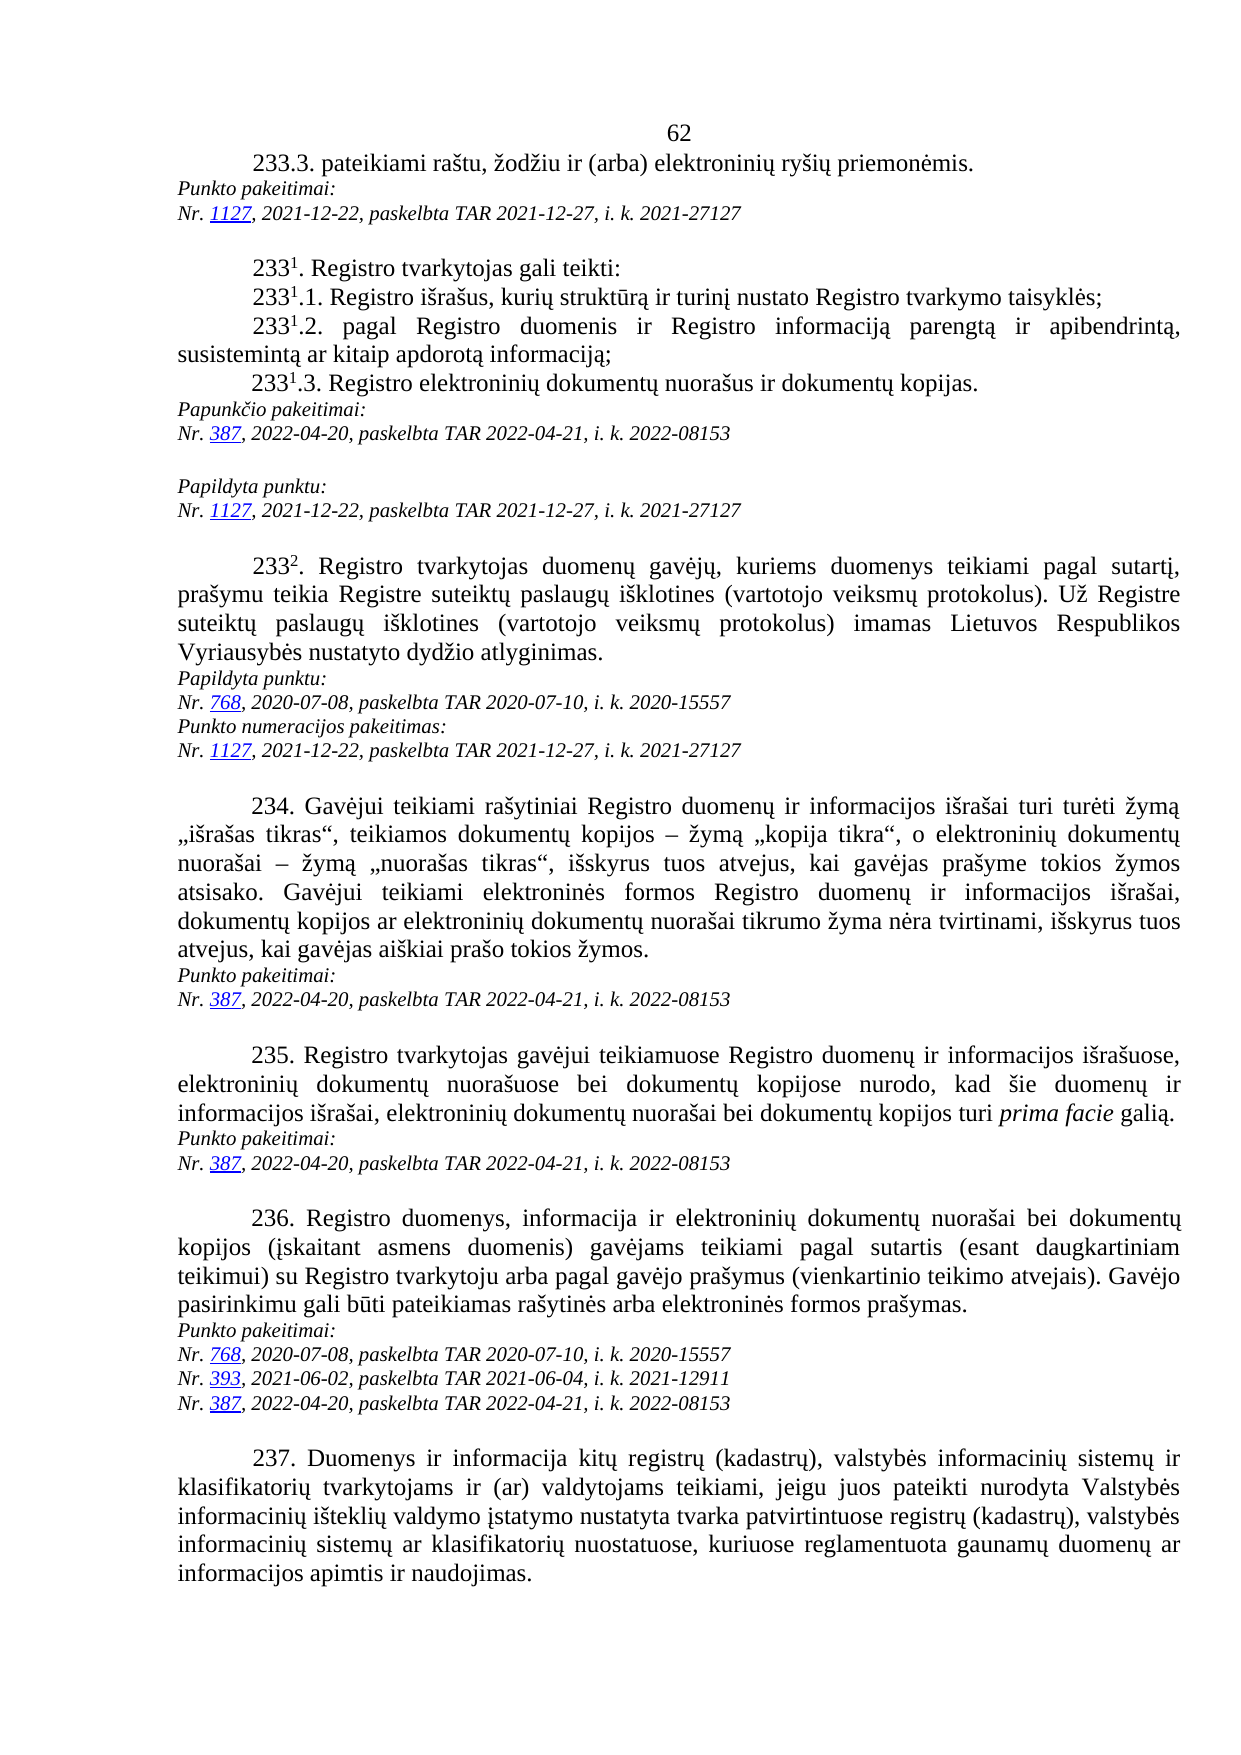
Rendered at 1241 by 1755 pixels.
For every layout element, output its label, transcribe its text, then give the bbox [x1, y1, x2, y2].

text Nr. 768, 2020-07-08, paskelbta TAR 2020-07-10, i. k. 2020-15557 [177, 1342, 1181, 1366]
text Punkto pakeitimai: [177, 1126, 1181, 1150]
text 2331. Registro tvarkytojas gali teikti: [177, 253, 1181, 282]
text 2331.2. pagal Registro duomenis ir Registro informaciją parengtą ir apibendrintą, susistemintą ar kitaip apdorotą informaciją; [177, 311, 1181, 368]
text Nr. 387, 2022-04-20, paskelbta TAR 2022-04-21, i. k. 2022-08153 [177, 1390, 1181, 1414]
text Nr. 393, 2021-06-02, paskelbta TAR 2021-06-04, i. k. 2021-12911 [177, 1366, 1181, 1390]
text Nr. 1127, 2021-12-22, paskelbta TAR 2021-12-27, i. k. 2021-27127 [177, 200, 1181, 224]
text 237. Duomenys ir informacija kitų registrų (kadastrų), valstybės informacinių sistemų ir klasifikatorių tvarkytojams ir (ar) valdytojams teikiami, jeigu juos pateikti nurodyta Valstybės informacinių išteklių valdymo įstatymo nustatyta tvarka patvirtintuose registrų (kadastrų), valstybės informacinių sistemų ar klasifikatorių nuostatuose, kuriuose reglamentuota gaunamų duomenų ar informacijos apimtis ir naudojimas. [177, 1443, 1181, 1587]
text Nr. 387, 2022-04-20, paskelbta TAR 2022-04-21, i. k. 2022-08153 [177, 987, 1181, 1011]
text 236. Registro duomenys, informacija ir elektroninių dokumentų nuorašai bei dokumentų kopijos (įskaitant asmens duomenis) gavėjams teikiami pagal sutartis (esant daugkartiniam teikimui) su Registro tvarkytoju arba pagal gavėjo prašymus (vienkartinio teikimo atvejais). Gavėjo pasirinkimu gali būti pateikiamas rašytinės arba elektroninės formos prašymas. [177, 1203, 1181, 1318]
text Nr. 1127, 2021-12-22, paskelbta TAR 2021-12-27, i. k. 2021-27127 [177, 738, 1181, 762]
text 2332. Registro tvarkytojas duomenų gavėjų, kuriems duomenys teikiami pagal sutartį, prašymu teikia Registre suteiktų paslaugų išklotines (vartotojo veiksmų protokolus). Už Registre suteiktų paslaugų išklotines (vartotojo veiksmų protokolus) imamas Lietuvos Respublikos Vyriausybės nustatyto dydžio atlyginimas. [177, 551, 1181, 666]
text Papildyta punktu: [177, 666, 1181, 690]
text Punkto pakeitimai: [177, 1318, 1181, 1342]
text Punkto pakeitimai: [177, 176, 1181, 200]
text Papunkčio pakeitimai: [177, 397, 1181, 421]
text 233.3. pateikiami raštu, žodžiu ir (arba) elektroninių ryšių priemonėmis. [177, 148, 1181, 176]
text 2331.3. Registro elektroninių dokumentų nuorašus ir dokumentų kopijas. [177, 368, 1181, 397]
text Punkto numeracijos pakeitimas: [177, 714, 1181, 738]
text Nr. 387, 2022-04-20, paskelbta TAR 2022-04-21, i. k. 2022-08153 [177, 1150, 1181, 1174]
text Nr. 768, 2020-07-08, paskelbta TAR 2020-07-10, i. k. 2020-15557 [177, 690, 1181, 714]
text 2331.1. Registro išrašus, kurių struktūrą ir turinį nustato Registro tvarkymo taisyklės; [177, 282, 1181, 311]
text Papildyta punktu: [177, 474, 1181, 498]
text 234. Gavėjui teikiami rašytiniai Registro duomenų ir informacijos išrašai turi turėti žymą „išrašas tikras“, teikiamos dokumentų kopijos – žymą „kopija tikra“, o elektroninių dokumentų nuorašai – žymą „nuorašas tikras“, išskyrus tuos atvejus, kai gavėjas prašyme tokios žymos atsisako. Gavėjui teikiami elektroninės formos Registro duomenų ir informacijos išrašai, dokumentų kopijos ar elektroninių dokumentų nuorašai tikrumo žyma nėra tvirtinami, išskyrus tuos atvejus, kai gavėjas aiškiai prašo tokios žymos. [177, 791, 1181, 963]
text 235. Registro tvarkytojas gavėjui teikiamuose Registro duomenų ir informacijos išrašuose, elektroninių dokumentų nuorašuose bei dokumentų kopijose nurodo, kad šie duomenų ir informacijos išrašai, elektroninių dokumentų nuorašai bei dokumentų kopijos turi prima facie galią. [177, 1040, 1181, 1126]
text Nr. 387, 2022-04-20, paskelbta TAR 2022-04-21, i. k. 2022-08153 [177, 421, 1181, 445]
text Nr. 1127, 2021-12-22, paskelbta TAR 2021-12-27, i. k. 2021-27127 [177, 498, 1181, 522]
text Punkto pakeitimai: [177, 963, 1181, 987]
